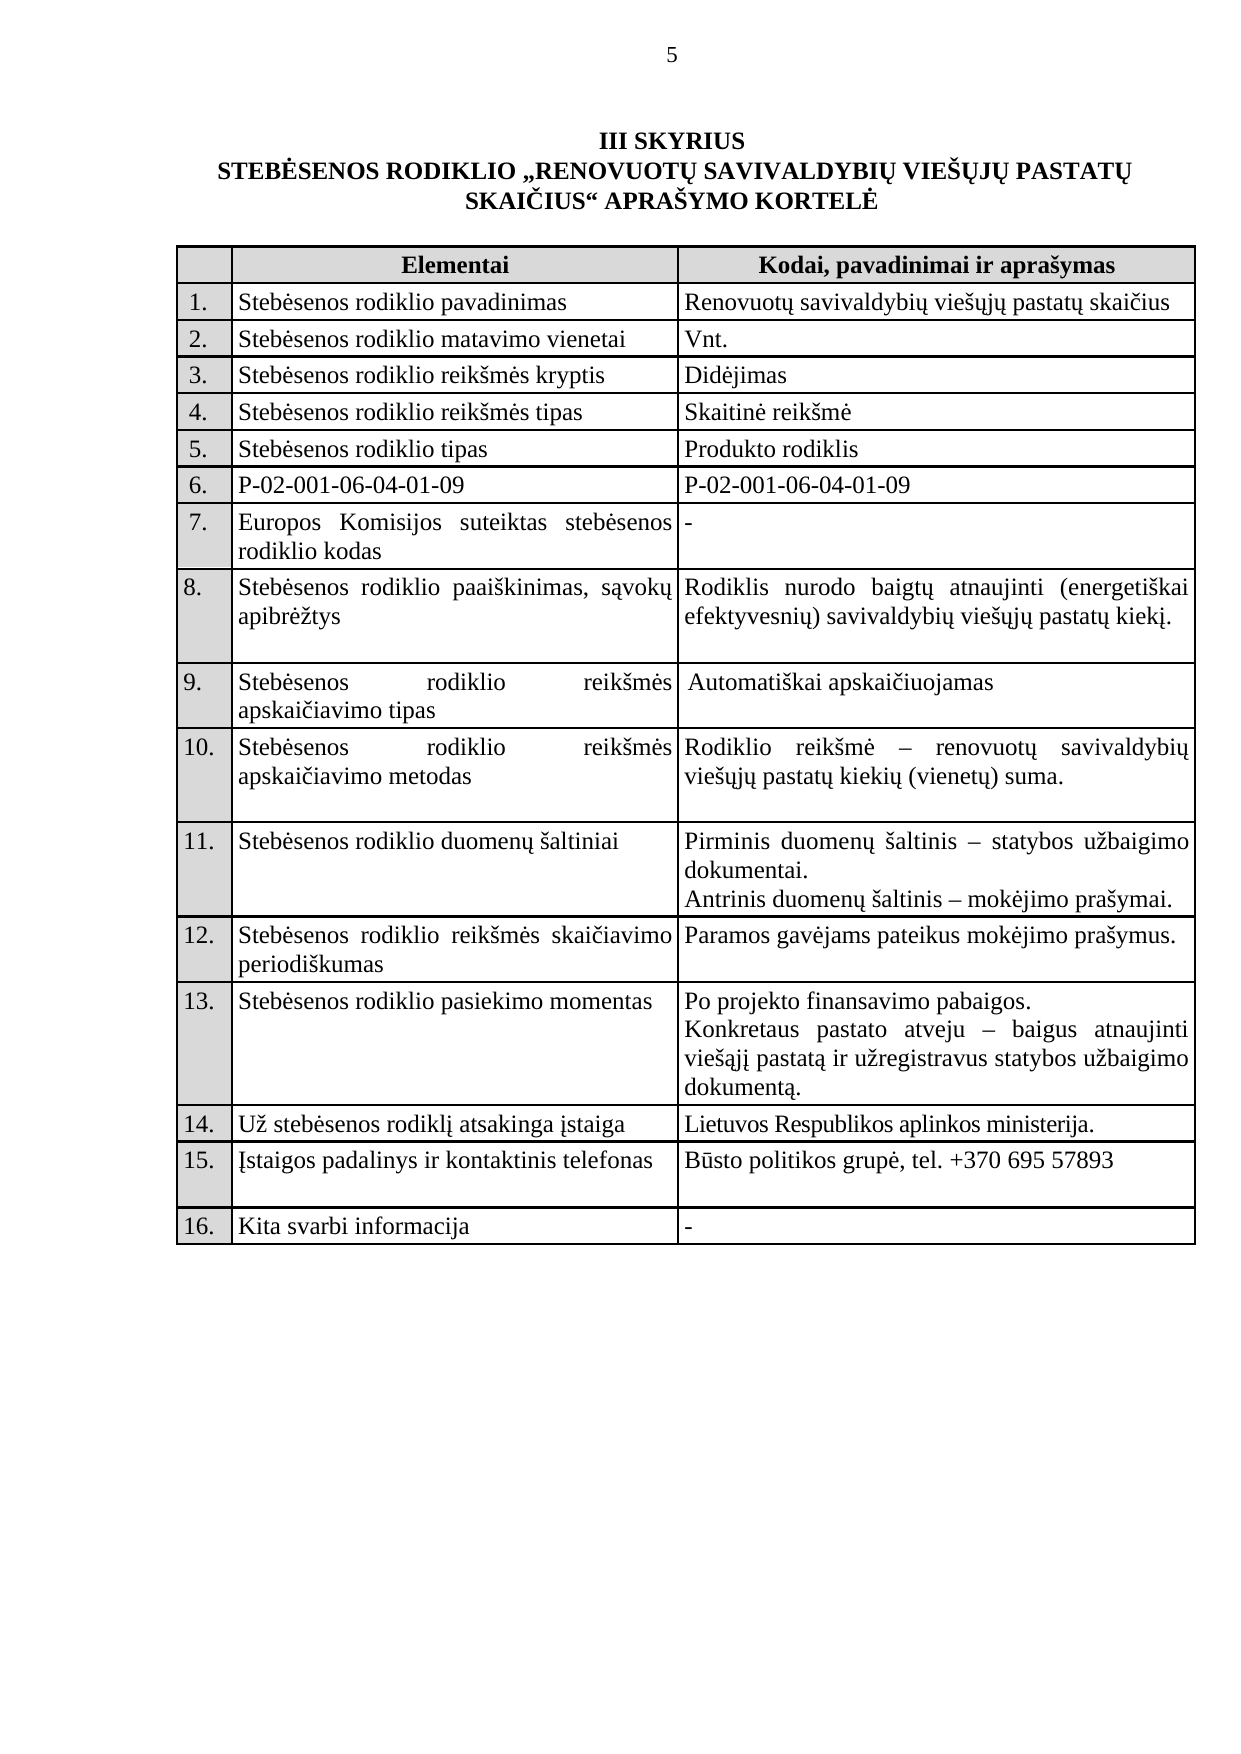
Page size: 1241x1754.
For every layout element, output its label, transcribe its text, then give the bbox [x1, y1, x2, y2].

table_cell Stebėsenos rodiklio paaiškinimas, sąvokų apibrėžtys [233, 570, 677, 662]
table_cell Didėjimas [679, 358, 1194, 392]
table_cell 12. [178, 918, 231, 981]
table_cell 8. [178, 570, 231, 662]
table_cell 11. [178, 823, 231, 915]
table_cell - [679, 504, 1194, 567]
table_cell Stebėsenos rodiklio reikšmės tipas [233, 394, 677, 429]
table_cell 3. [178, 358, 231, 392]
table_cell Stebėsenos rodiklio reikšmės apskaičiavimo metodas [233, 729, 677, 821]
table_cell 7. [178, 504, 231, 567]
table_cell Vnt. [679, 321, 1194, 355]
table_cell Stebėsenos rodiklio matavimo vienetai [233, 321, 677, 355]
table_cell Stebėsenos rodiklio tipas [233, 431, 677, 465]
table_cell 16. [178, 1209, 231, 1243]
table_cell 4. [178, 394, 231, 429]
table_cell Lietuvos Respublikos aplinkos ministerija. [679, 1106, 1194, 1140]
table_header Kodai, pavadinimai ir aprašymas [679, 248, 1194, 282]
table_cell P-02-001-06-04-01-09 [679, 468, 1194, 502]
table_cell 15. [178, 1143, 231, 1206]
table_cell 10. [178, 729, 231, 821]
table_cell Rodiklis nurodo baigtų atnaujinti (energetiškai efektyvesnių) savivaldybių viešųjų pastatų kiekį. [679, 570, 1194, 662]
table_cell Renovuotų savivaldybių viešųjų pastatų skaičius [679, 284, 1194, 319]
table_cell P-02-001-06-04-01-09 [233, 468, 677, 502]
table_cell 5. [178, 431, 231, 465]
table_cell Rodiklio reikšmė – renovuotų savivaldybių viešųjų pastatų kiekių (vienetų) suma. [679, 729, 1194, 821]
table_cell 6. [178, 468, 231, 502]
table_cell Stebėsenos rodiklio pavadinimas [233, 284, 677, 319]
text Stebėsenos rodiklio „RENOVUOTŲ SAVIVALDYBIŲ viešŲJŲ pastatŲ SKAIČIUS“ aprašymo kortelė [177, 156, 1166, 215]
table_cell 2. [178, 321, 231, 355]
table_cell Stebėsenos rodiklio reikšmės kryptis [233, 358, 677, 392]
table_cell 1. [178, 284, 231, 319]
table_cell 13. [178, 983, 231, 1104]
table_cell Po projekto finansavimo pabaigos. Konkretaus pastato atveju – baigus atnaujinti viešąjį pastatą ir užregistravus statybos užbaigimo dokumentą. [679, 983, 1194, 1104]
table_header [178, 248, 231, 282]
table_cell Automatiškai apskaičiuojamas [679, 664, 1194, 727]
table_cell 14. [178, 1106, 231, 1140]
table_cell Įstaigos padalinys ir kontaktinis telefonas [233, 1143, 677, 1206]
table_cell Stebėsenos rodiklio reikšmės apskaičiavimo tipas [233, 664, 677, 727]
table_cell Kita svarbi informacija [233, 1209, 677, 1243]
table_cell Paramos gavėjams pateikus mokėjimo prašymus. [679, 918, 1194, 981]
table_header Elementai [233, 248, 677, 282]
table_cell Skaitinė reikšmė [679, 394, 1194, 429]
table_cell Pirminis duomenų šaltinis – statybos užbaigimo dokumentai. Antrinis duomenų šaltinis – mokėjimo prašymai. [679, 823, 1194, 915]
table_cell Stebėsenos rodiklio pasiekimo momentas [233, 983, 677, 1104]
table_cell Europos Komisijos suteiktas stebėsenos rodiklio kodas [233, 504, 677, 567]
table_cell Stebėsenos rodiklio duomenų šaltiniai [233, 823, 677, 915]
table_cell Būsto politikos grupė, tel. +370 695 57893 [679, 1143, 1194, 1206]
table_cell - [679, 1209, 1194, 1243]
text iii SKYRIUS [177, 126, 1166, 155]
table_cell Už stebėsenos rodiklį atsakinga įstaiga [233, 1106, 677, 1140]
table_cell Produkto rodiklis [679, 431, 1194, 465]
table_cell 9. [178, 664, 231, 727]
table_cell Stebėsenos rodiklio reikšmės skaičiavimo periodiškumas [233, 918, 677, 981]
